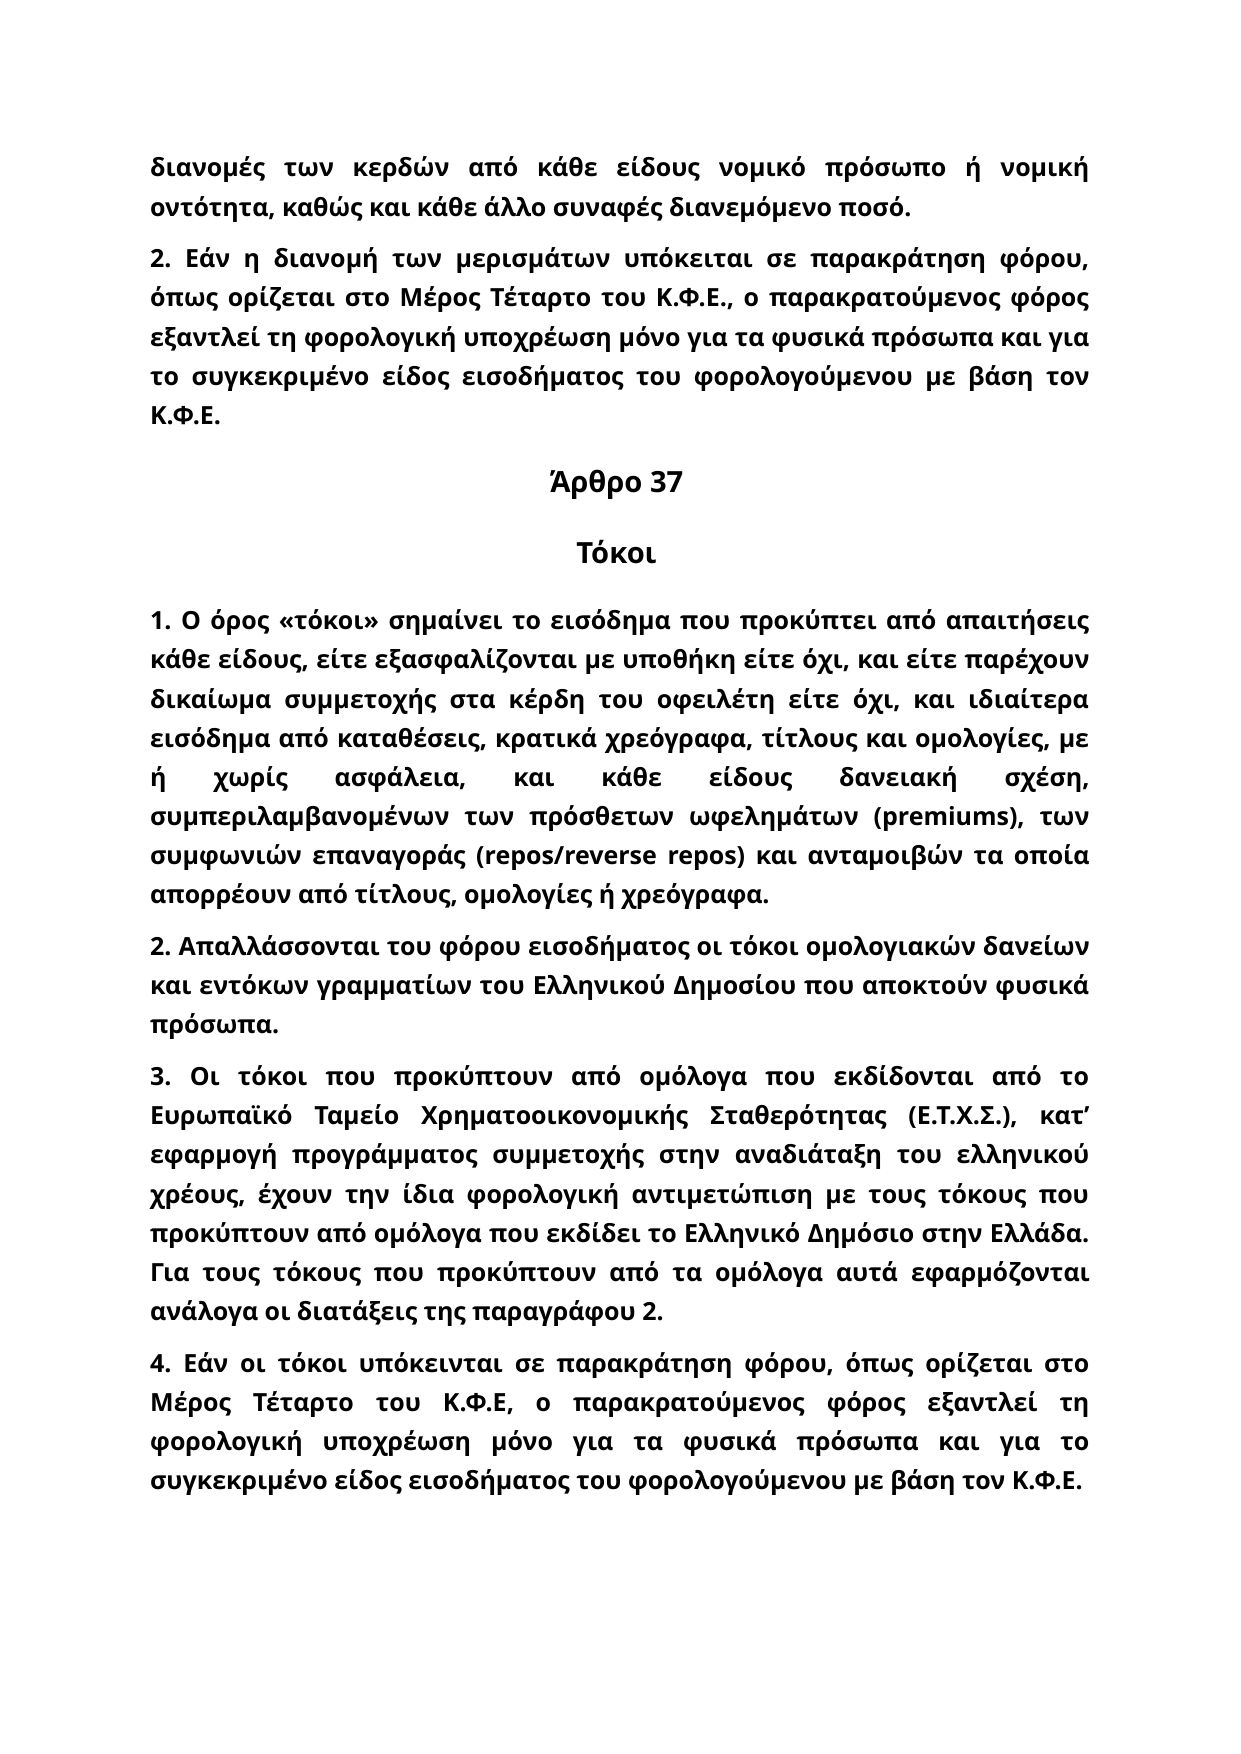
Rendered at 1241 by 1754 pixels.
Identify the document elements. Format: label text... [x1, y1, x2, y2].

text 4. Εάν οι τόκοι υπόκεινται σε παρακράτηση φόρου, όπως ορίζεται στο Μέρος Τέταρτο του Κ.Φ.Ε, ο παρακρατούμενος φόρος εξαντλεί τη φορολογική υποχρέωση μόνο για τα φυσικά πρόσωπα και για το συγκεκριμένο είδος εισοδήματος του φορολογούμενου με βάση τον Κ.Φ.Ε. [150, 1345, 1090, 1497]
text 3. Οι τόκοι που προκύπτουν από ομόλογα που εκδίδονται από το Ευρωπαϊκό Ταμείο Χρηματοοικονομικής Σταθερότητας (Ε.Τ.Χ.Σ.), κατ’ εφαρμογή προγράμματος συμμετοχής στην αναδιάταξη του ελληνικού χρέους, έχουν την ίδια φορολογική αντιμετώπιση με τους τόκους που προκύπτουν από ομόλογα που εκδίδει το Ελληνικό Δημόσιο στην Ελλάδα. Για τους τόκους που προκύπτουν από τα ομόλογα αυτά εφαρμόζονται ανάλογα οι διατάξεις της παραγράφου 2. [150, 1059, 1090, 1328]
text 2. Εάν η διανομή των μερισμάτων υπόκειται σε παρακράτηση φόρου, όπως ορίζεται στο Μέρος Τέταρτο του Κ.Φ.Ε., ο παρακρατούμενος φόρος εξαντλεί τη φορολογική υποχρέωση μόνο για τα φυσικά πρόσωπα και για το συγκεκριμένο είδος εισοδήματος του φορολογούμενου με βάση τον Κ.Φ.Ε. [150, 241, 1090, 432]
subtitle Άρθρο 37 [150, 462, 1090, 501]
text 2. Απαλλάσσονται του φόρου εισοδήματος οι τόκοι ομολογιακών δανείων και εντόκων γραμματίων του Ελληνικού Δημοσίου που αποκτούν φυσικά πρόσωπα. [150, 929, 1090, 1041]
text 1. Ο όρος «τόκοι» σημαίνει το εισόδημα που προκύπτει από απαιτήσεις κάθε είδους, είτε εξασφαλίζονται με υποθήκη είτε όχι, και είτε παρέχουν δικαίωμα συμμετοχής στα κέρδη του οφειλέτη είτε όχι, και ιδιαίτερα εισόδημα από καταθέσεις, κρατικά χρεόγραφα, τίτλους και ομολογίες, με ή χωρίς ασφάλεια, και κάθε είδους δανειακή σχέση, συμπεριλαμβανομένων των πρόσθετων ωφελημάτων (premiums), των συμφωνιών επαναγοράς (repos/reverse repos) και ανταμοιβών τα οποία απορρέουν από τίτλους, ομολογίες ή χρεόγραφα. [150, 603, 1090, 911]
text διανομές των κερδών από κάθε είδους νομικό πρόσωπο ή νομική οντότητα, καθώς και κάθε άλλο συναφές διανεμόμενο ποσό. [150, 150, 1090, 223]
subtitle Τόκοι [150, 532, 1090, 572]
